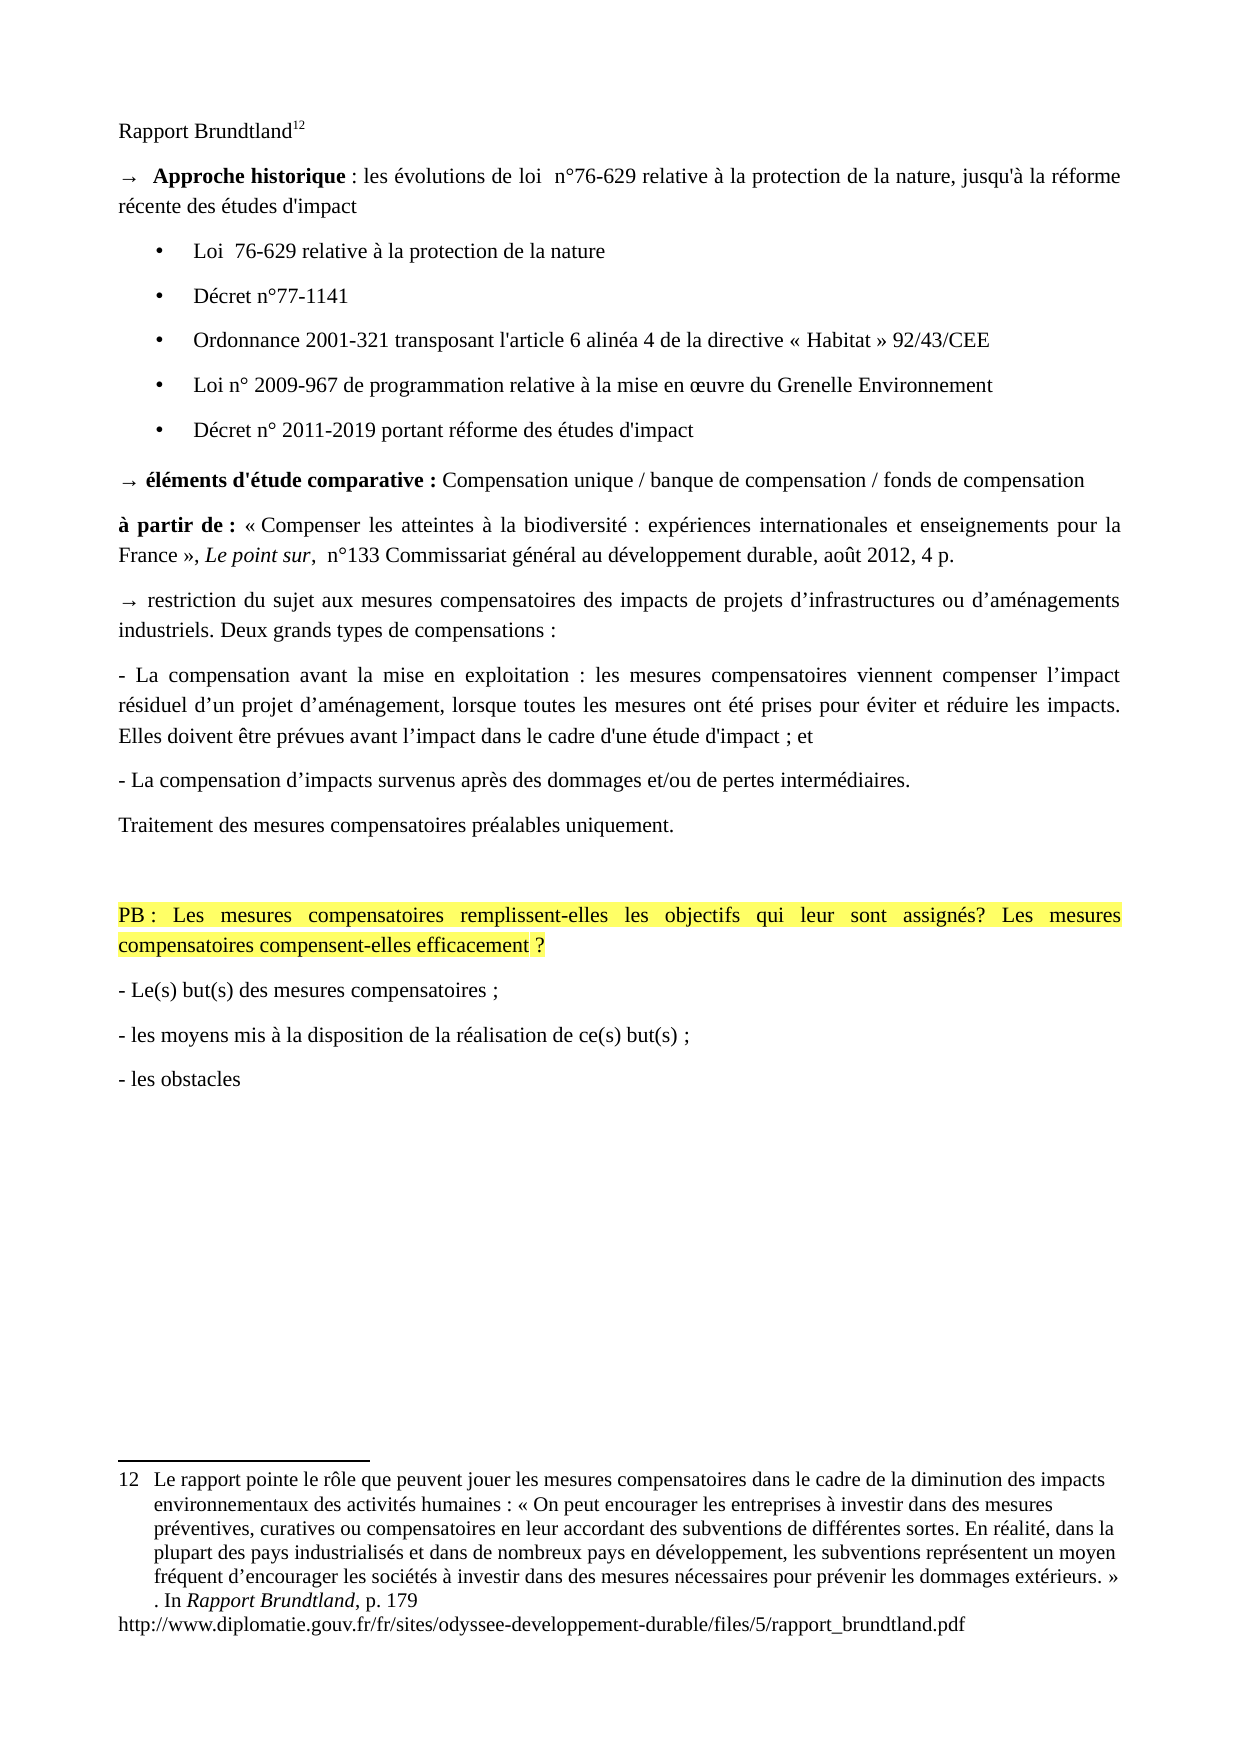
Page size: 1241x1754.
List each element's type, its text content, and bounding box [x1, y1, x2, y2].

text → Approche historique : les évolutions de loi n°76-629 relative à la protection de la nature, jusqu'à la réforme récente des études d'impact [118, 163, 1122, 218]
text http://www.diplomatie.gouv.fr/fr/sites/odyssee-developpement-durable/files/5/rapport_brundtland.pdf [118, 1612, 1122, 1636]
text - les obstacles [118, 1066, 1122, 1092]
text - La compensation d’impacts survenus après des dommages et/ou de pertes intermédiaires. [118, 767, 1122, 793]
text Le rapport pointe le rôle que peuvent jouer les mesures compensatoires dans le cadre de la diminution des impacts environnementaux des activités humaines : « On peut encourager les entreprises à investir dans des mesures préventives, curatives ou compensatoires en leur accordant des subventions de différentes sortes. En réalité, dans la plupart des pays industrialisés et dans de nombreux pays en développement, les subventions représentent un moyen fréquent d’encourager les sociétés à investir dans des mesures nécessaires pour prévenir les dommages extérieurs. » . In Rapport Brundtland, p. 179 [118, 1467, 1122, 1612]
list Décret n° 2011-2019 portant réforme des études d'impact [156, 417, 1122, 442]
text à partir de : « Compenser les atteintes à la biodiversité : expériences internationales et enseignements pour la France », Le point sur, n°133 Commissariat général au développement durable, août 2012, 4 p. [118, 512, 1122, 568]
text Rapport Brundtland [118, 118, 1122, 143]
text - Le(s) but(s) des mesures compensatoires ; [118, 977, 1122, 1002]
list Décret n°77-1141 [156, 283, 1122, 308]
list Ordonnance 2001-321 transposant l'article 6 alinéa 4 de la directive « Habitat » 92/43/CEE [156, 327, 1122, 353]
text → restriction du sujet aux mesures compensatoires des impacts de projets d’infrastructures ou d’aménagements industriels. Deux grands types de compensations : [118, 587, 1122, 643]
text - les moyens mis à la disposition de la réalisation de ce(s) but(s) ; [118, 1022, 1122, 1047]
text PB : Les mesures compensatoires remplissent-elles les objectifs qui leur sont assignés? Les mesures compensatoires compensent-elles efficacement ? [118, 902, 1122, 957]
text → éléments d'étude comparative : Compensation unique / banque de compensation / fonds de compensation [118, 467, 1122, 493]
text Traitement des mesures compensatoires préalables uniquement. [118, 812, 1122, 837]
text - La compensation avant la mise en exploitation : les mesures compensatoires viennent compenser l’impact résiduel d’un projet d’aménagement, lorsque toutes les mesures ont été prises pour éviter et réduire les impacts. Elles doivent être prévues avant l’impact dans le cadre d'une étude d'impact ; et [118, 662, 1122, 748]
list Loi 76-629 relative à la protection de la nature [156, 238, 1122, 263]
list Loi n° 2009-967 de programmation relative à la mise en œuvre du Grenelle Environnement [156, 372, 1122, 397]
